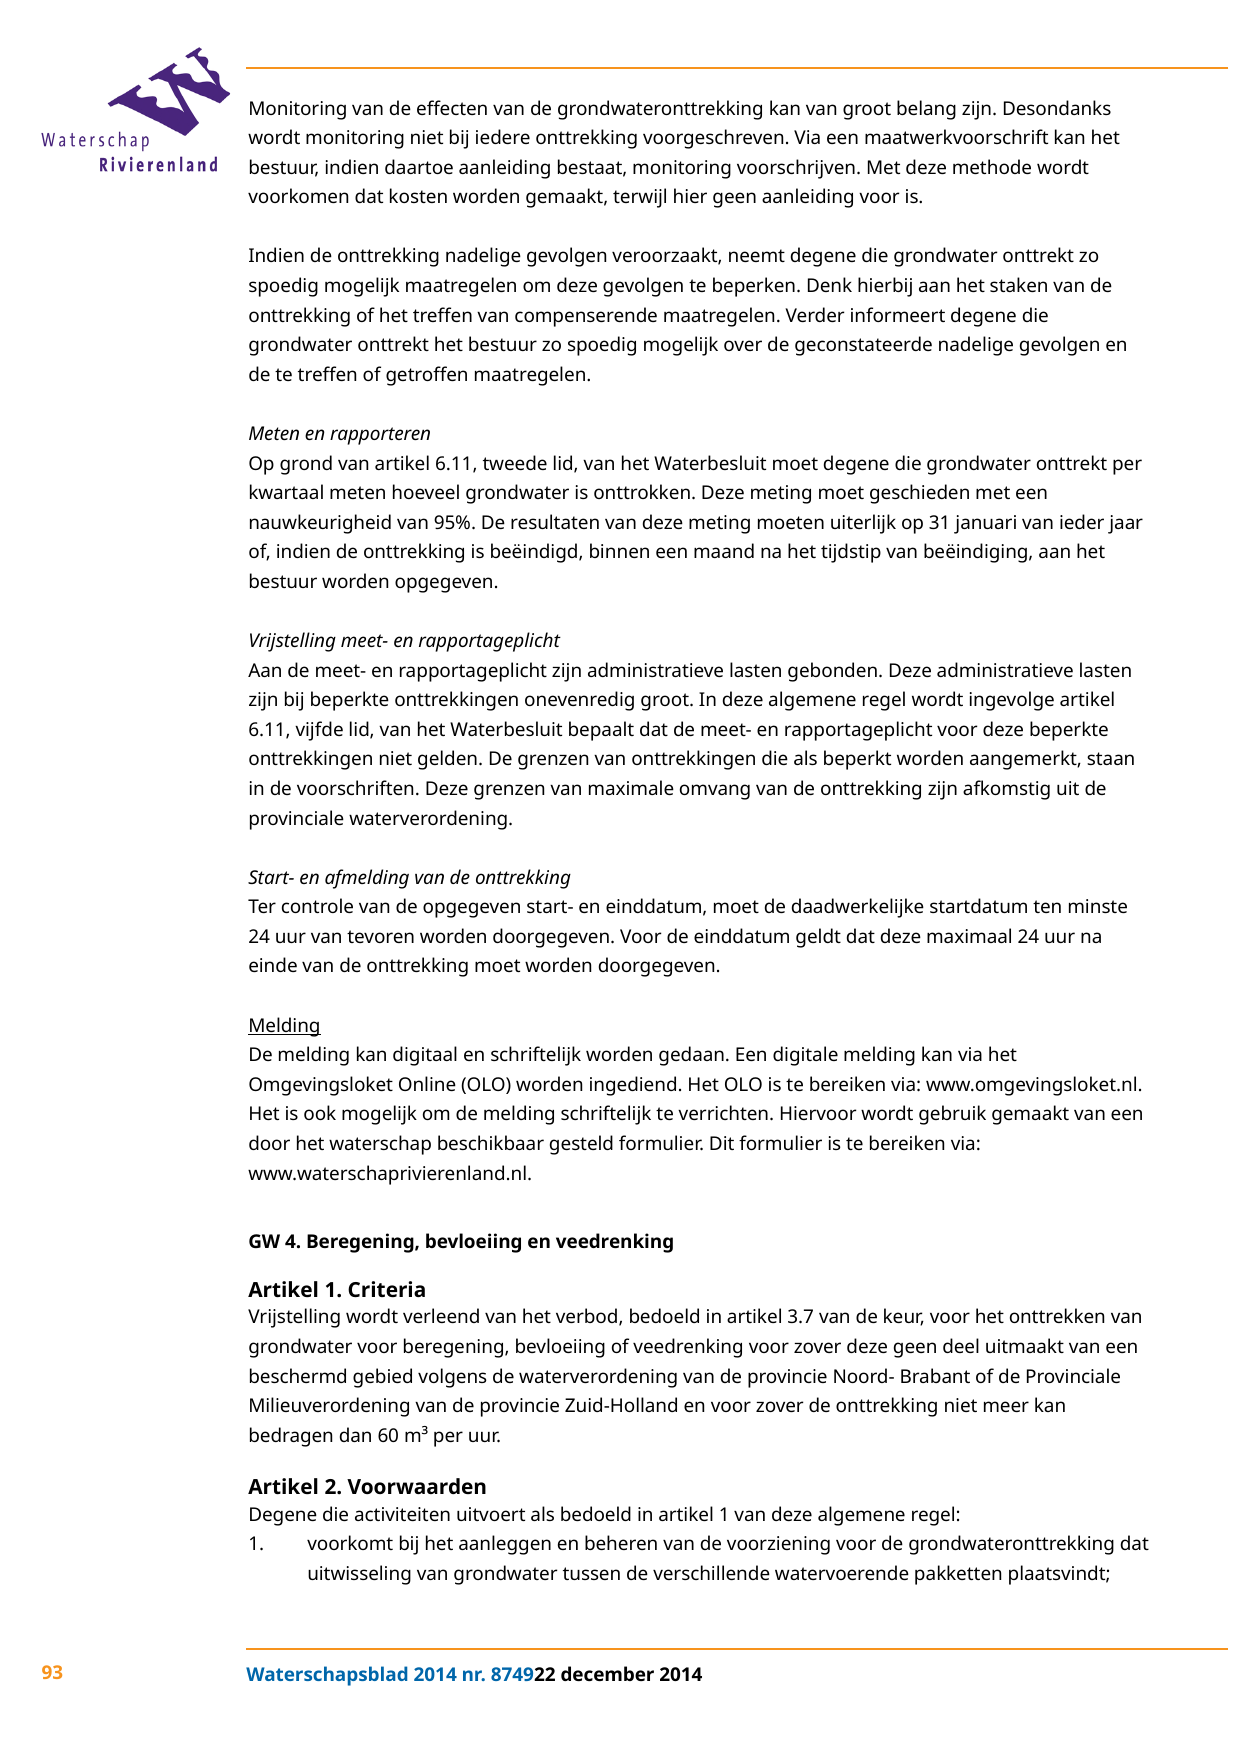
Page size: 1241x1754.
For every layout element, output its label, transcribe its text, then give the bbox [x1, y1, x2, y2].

text Start- en afmelding van de onttrekking [248, 864, 1152, 890]
text De melding kan digitaal en schriftelijk worden gedaan. Een digitale melding kan via het Omgevingsloket Online (OLO) worden ingediend. Het OLO is te bereiken via: www.omgevingsloket.nl. Het is ook mogelijk om de melding schriftelijk te verrichten. Hiervoor wordt gebruik gemaakt van een door het waterschap beschikbaar gesteld formulier. Dit formulier is te bereiken via: www.waterschaprivierenland.nl. [248, 1041, 1152, 1186]
text GW 4. Beregening, bevloeiing en veedrenking [248, 1229, 1152, 1254]
text Degene die activiteiten uitvoert als bedoeld in artikel 1 van deze algemene regel: [248, 1501, 1152, 1527]
text Op grond van artikel 6.11, tweede lid, van het Waterbesluit moet degene die grondwater onttrekt per kwartaal meten hoeveel grondwater is onttrokken. Deze meting moet geschieden met een nauwkeurigheid van 95%. De resultaten van deze meting moeten uiterlijk op 31 januari van ieder jaar of, indien de onttrekking is beëindigd, binnen een maand na het tijdstip van beëindiging, aan het bestuur worden opgegeven. [248, 450, 1152, 594]
text Aan de meet- en rapportageplicht zijn administratieve lasten gebonden. Deze administratieve lasten zijn bij beperkte onttrekkingen onevenredig groot. In deze algemene regel wordt ingevolge artikel 6.11, vijfde lid, van het Waterbesluit bepaalt dat de meet- en rapportageplicht voor deze beperkte onttrekkingen niet gelden. De grenzen van onttrekkingen die als beperkt worden aangemerkt, staan in de voorschriften. Deze grenzen van maximale omvang van de onttrekking zijn afkomstig uit de provinciale waterverordening. [248, 657, 1152, 831]
text Artikel 2. Voorwaarden [248, 1472, 1152, 1501]
text Vrijstelling wordt verleend van het verbod, bedoeld in artikel 3.7 van de keur, voor het onttrekken van grondwater voor beregening, bevloeiing of veedrenking voor zover deze geen deel uitmaakt van een beschermd gebied volgens de waterverordening van de provincie Noord- Brabant of de Provinciale Milieuverordening van de provincie Zuid-Holland en voor zover de onttrekking niet meer kan bedragen dan 60 m³ per uur. [248, 1304, 1152, 1448]
text Indien de onttrekking nadelige gevolgen veroorzaakt, neemt degene die grondwater onttrekt zo spoedig mogelijk maatregelen om deze gevolgen te beperken. Denk hierbij aan het staken van de onttrekking of het treffen van compenserende maatregelen. Verder informeert degene die grondwater onttrekt het bestuur zo spoedig mogelijk over de geconstateerde nadelige gevolgen en de te treffen of getroffen maatregelen. [248, 243, 1152, 387]
text Ter controle van de opgegeven start- en einddatum, moet de daadwerkelijke startdatum ten minste 24 uur van tevoren worden doorgegeven. Voor de einddatum geldt dat deze maximaal 24 uur na einde van de onttrekking moet worden doorgegeven. [248, 893, 1152, 978]
text Artikel 1. Criteria [248, 1275, 1152, 1304]
list voorkomt bij het aanleggen en beheren van de voorziening voor de grondwateronttrekking dat uitwisseling van grondwater tussen de verschillende watervoerende pakketten plaatsvindt; [248, 1530, 1152, 1586]
text Meten en rapporteren [248, 420, 1152, 446]
text Melding [248, 1012, 1152, 1038]
text Monitoring van de effecten van de grondwateronttrekking kan van groot belang zijn. Desondanks wordt monitoring niet bij iedere onttrekking voorgeschreven. Via een maatwerkvoorschrift kan het bestuur, indien daartoe aanleiding bestaat, monitoring voorschrijven. Met deze methode wordt voorkomen dat kosten worden gemaakt, terwijl hier geen aanleiding voor is. [248, 95, 1152, 209]
text Vrijstelling meet- en rapportageplicht [248, 627, 1152, 653]
picture [41, 47, 231, 172]
